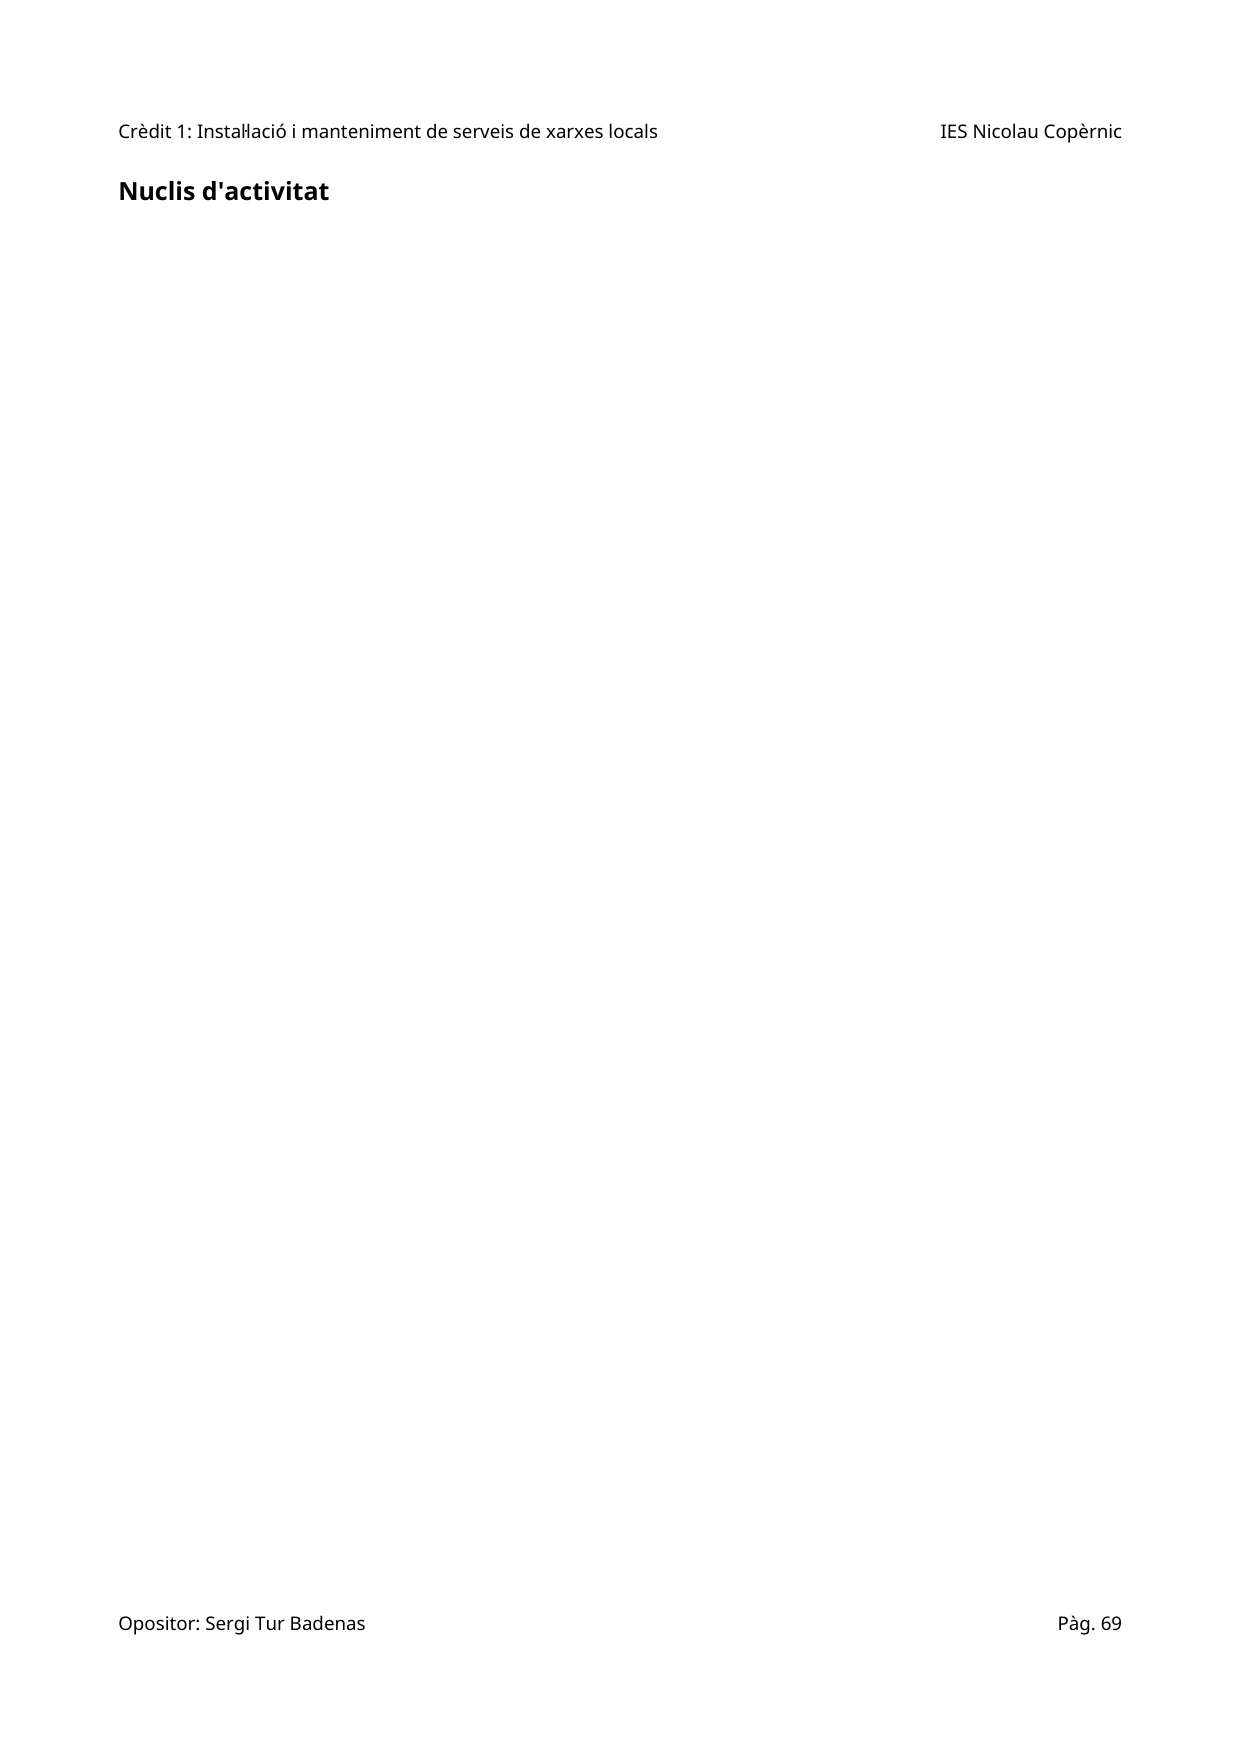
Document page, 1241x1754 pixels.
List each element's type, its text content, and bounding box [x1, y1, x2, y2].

text Nuclis d'activitat [118, 173, 1122, 207]
